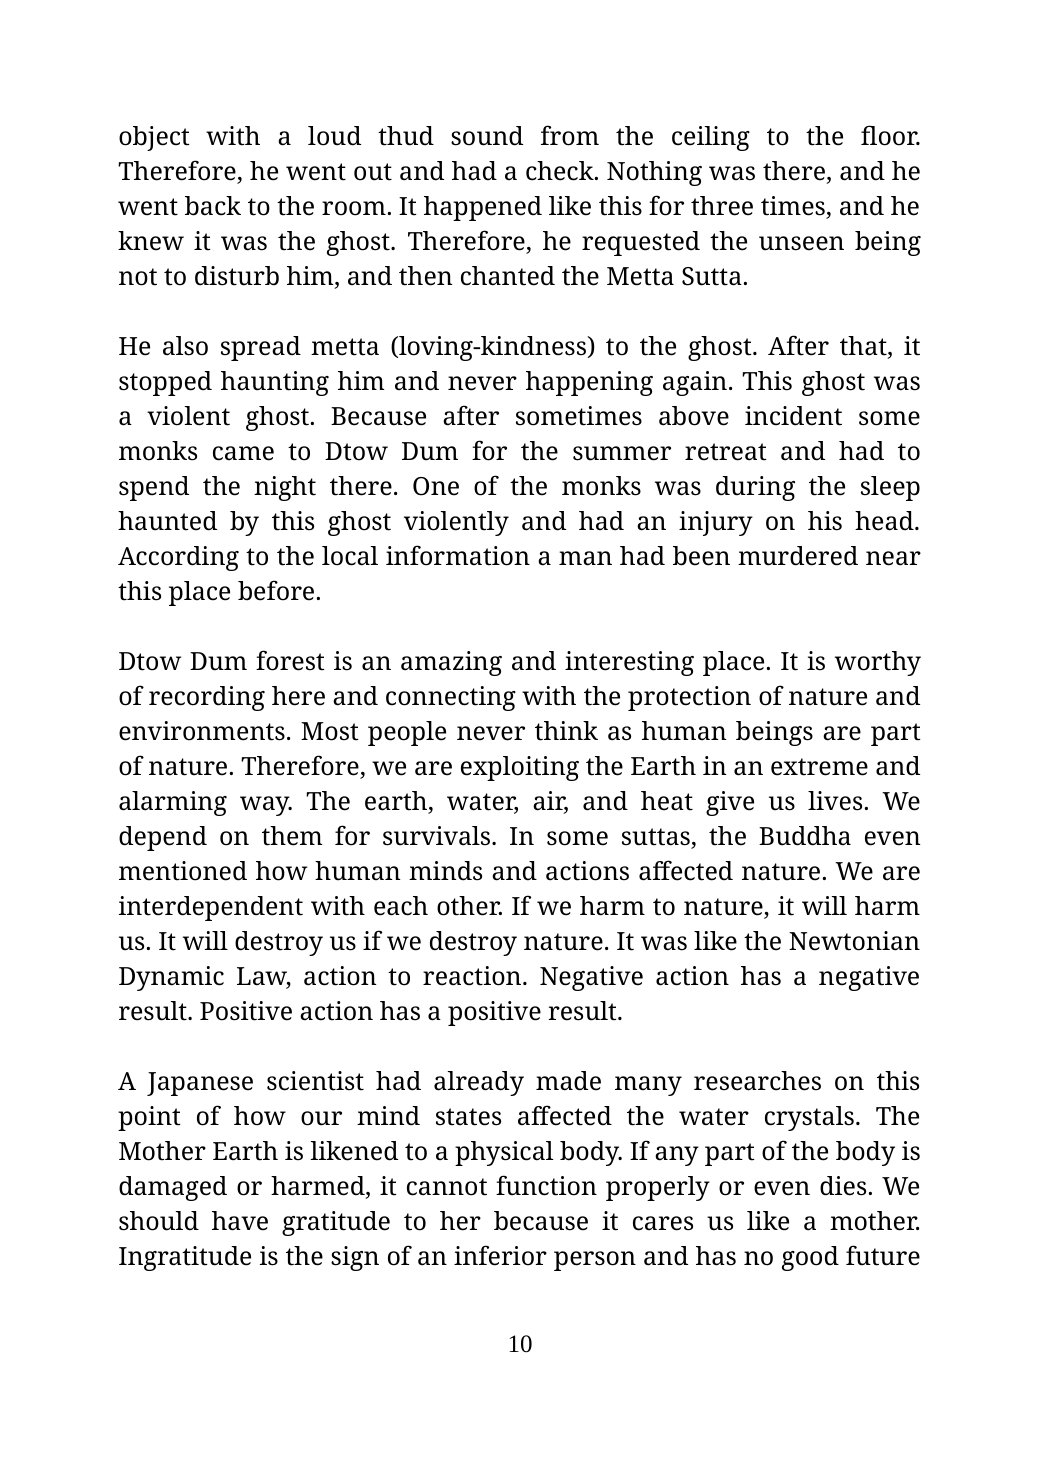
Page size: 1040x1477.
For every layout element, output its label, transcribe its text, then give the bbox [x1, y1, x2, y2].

text object with a loud thud sound from the ceiling to the floor. Therefore, he went out and had a check. Nothing was there, and he went back to the room. It happened like this for three times, and he knew it was the ghost. Therefore, he requested the unseen being not to disturb him, and then chanted the Metta Sutta. He also spread metta (loving-kindness) to the ghost. After that, it stopped haunting him and never happening again. This ghost was a violent ghost. Because after sometimes above incident some monks came to Dtow Dum for the summer retreat and had to spend the night there. One of the monks was during the sleep haunted by this ghost violently and had an injury on his head. According to the local information a man had been murdered near this place before. Dtow Dum forest is an amazing and interesting place. It is worthy of recording here and connecting with the protection of nature and environments. Most people never think as human beings are part of nature. Therefore, we are exploiting the Earth in an extreme and alarming way. The earth, water, air, and heat give us lives. We depend on them for survivals. In some suttas, the Buddha even mentioned how human minds and actions affected nature. We are interdependent with each other. If we harm to nature, it will harm us. It will destroy us if we destroy nature. It was like the Newtonian Dynamic Law, action to reaction. Negative action has a negative result. Positive action has a positive result. A Japanese scientist had already made many researches on this point of how our mind states affected the water crystals. The Mother Earth is likened to a physical body. If any part of the body is damaged or harmed, it cannot function properly or even dies. We should have gratitude to her because it cares us like a mother. Ingratitude is the sign of an inferior person and has no good future [118, 118, 922, 1273]
